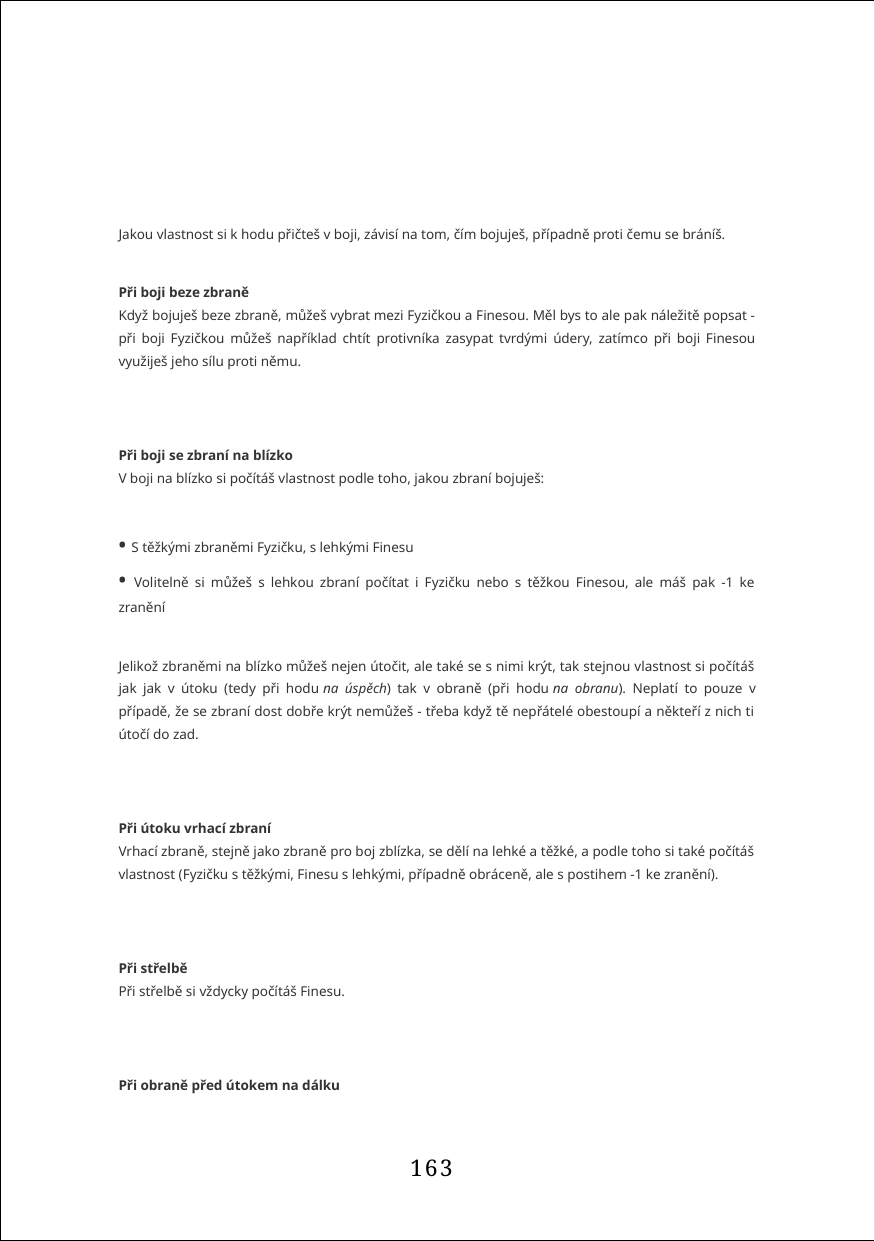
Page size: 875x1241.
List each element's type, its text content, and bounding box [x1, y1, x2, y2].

text Jakou vlastnost si k hodu přičteš v boji, závisí na tom, čím bojuješ, případně proti čemu se bráníš. Při boji beze zbraně Když bojuješ beze zbraně, můžeš vybrat mezi Fyzičkou a Finesou. Měl bys to ale pak náležitě popsat - při boji Fyzičkou můžeš například chtít protivníka zasypat tvrdými údery, zatímco při boji Finesou využiješ jeho sílu proti němu. Při boji se zbraní na blízko V boji na blízko si počítáš vlastnost podle toho, jakou zbraní bojuješ: • S těžkými zbraněmi Fyzičku, s lehkými Finesu • Volitelně si můžeš s lehkou zbraní počítat i Fyzičku nebo s těžkou Finesou, ale máš pak -1 ke zranění Jelikož zbraněmi na blízko můžeš nejen útočit, ale také se s nimi krýt, tak stejnou vlastnost si počítáš jak jak v útoku (tedy při hodu na úspěch) tak v obraně (při hodu na obranu). Neplatí to pouze v případě, že se zbraní dost dobře krýt nemůžeš - třeba když tě nepřátelé obestoupí a někteří z nich ti útočí do zad. Při útoku vrhací zbraní Vrhací zbraně, stejně jako zbraně pro boj zblízka, se dělí na lehké a těžké, a podle toho si také počítáš vlastnost (Fyzičku s těžkými, Finesu s lehkými, případně obráceně, ale s postihem -1 ke zranění). Při střelbě Při střelbě si vždycky počítáš Finesu. Při obraně před útokem na dálku [118, 225, 756, 1094]
